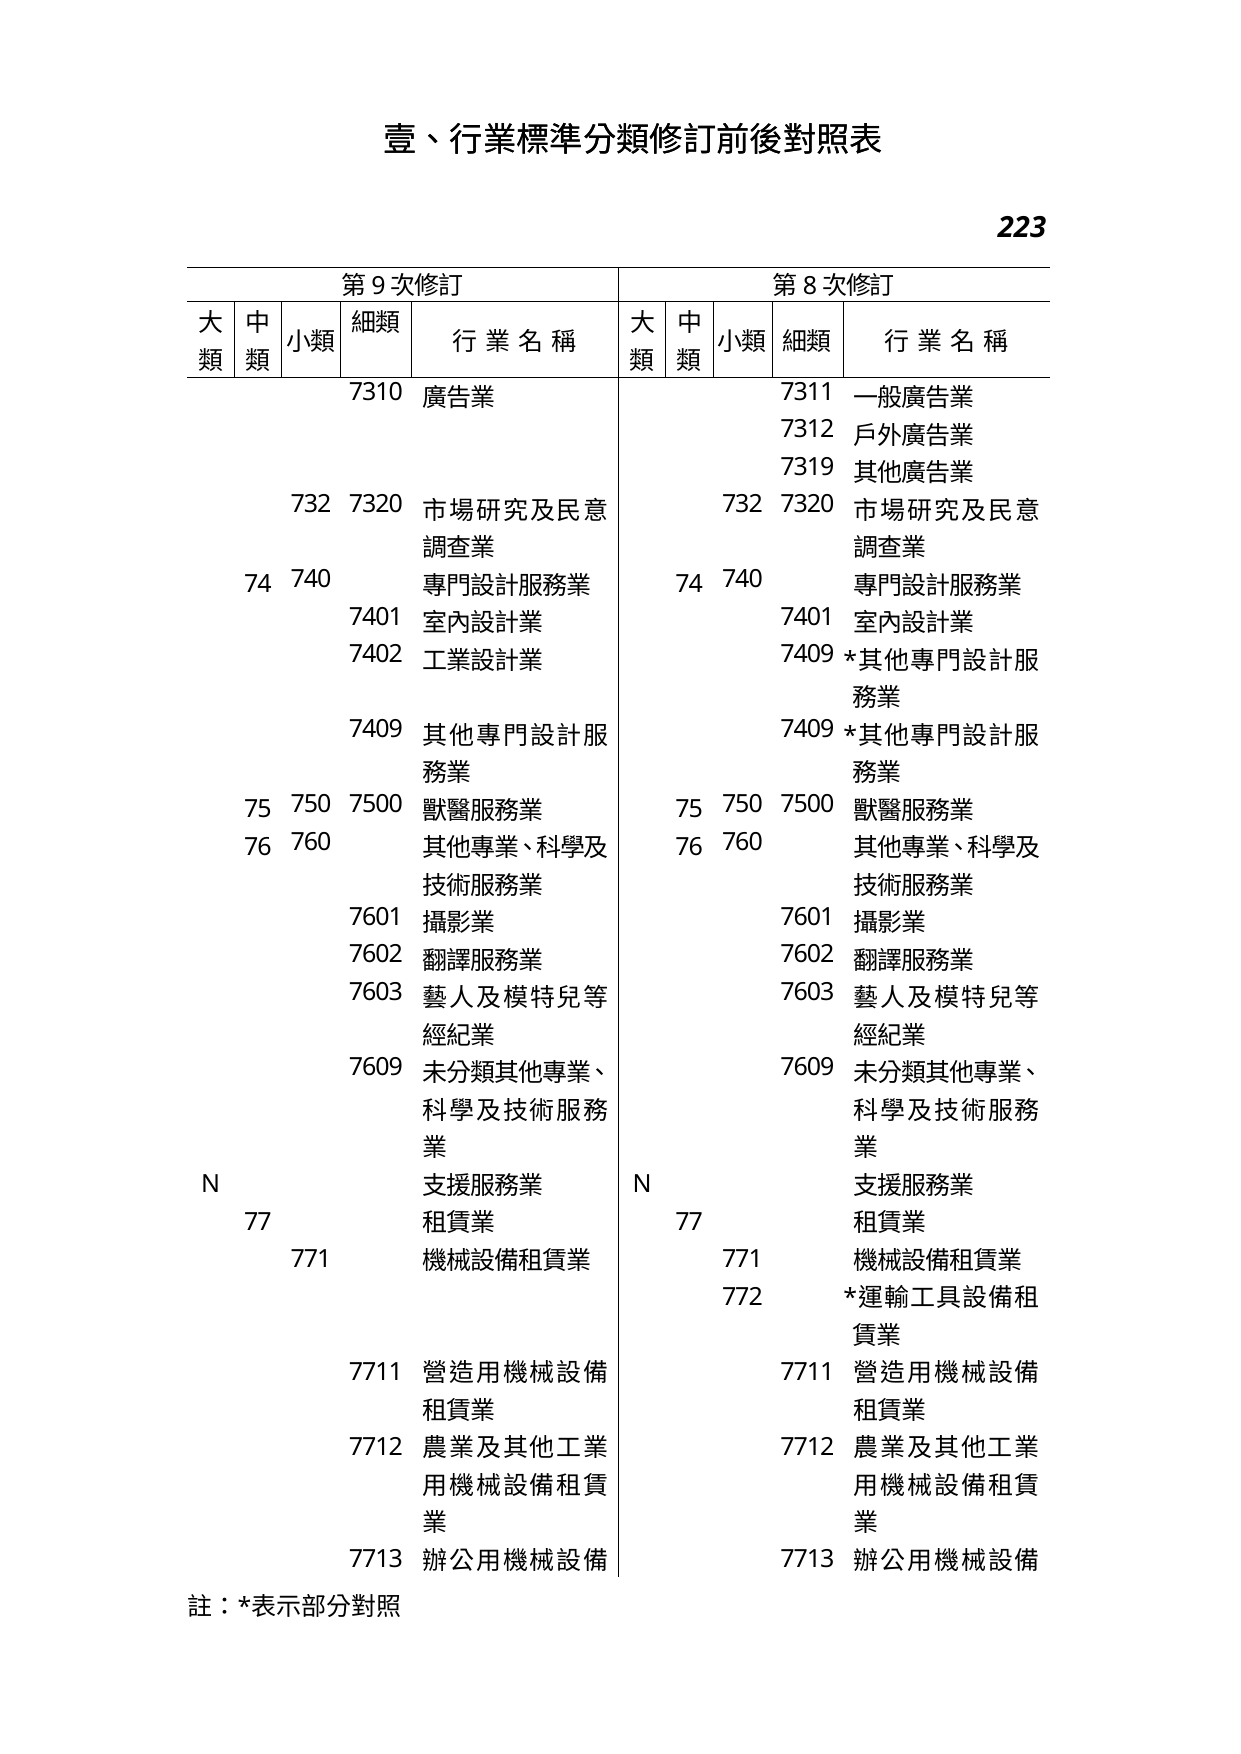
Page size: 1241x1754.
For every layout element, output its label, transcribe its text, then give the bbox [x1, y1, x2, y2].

table_cell 7713 [772, 1540, 843, 1577]
table_cell 攝影業 [843, 902, 1050, 939]
table_cell 7712 [772, 1427, 843, 1539]
table_cell 未分類其他專業、科學及技術服務業 [412, 1052, 618, 1164]
table_cell [187, 415, 234, 452]
table_cell 支援服務業 [843, 1165, 1050, 1202]
table_cell [187, 452, 234, 489]
table_cell [619, 940, 666, 977]
table_cell N [619, 1165, 666, 1202]
table_cell 7609 [772, 1052, 843, 1164]
table_cell [282, 1165, 341, 1202]
table_cell [187, 1052, 234, 1164]
table_cell [666, 640, 713, 714]
table_cell [235, 1427, 282, 1539]
table_cell [619, 1240, 666, 1277]
table_cell 專門設計服務業 [843, 565, 1050, 602]
table_cell [713, 1540, 772, 1577]
table_cell 農業及其他工業用機械設備租賃業 [843, 1427, 1050, 1539]
table_cell 77 [666, 1202, 713, 1239]
table_cell 農業及其他工業用機械設備租賃業 [412, 1427, 618, 1539]
table_cell [235, 640, 282, 714]
table_cell 支援服務業 [412, 1165, 618, 1202]
table_cell 7401 [341, 602, 412, 639]
table_cell [187, 1240, 234, 1277]
table_cell 營造用機械設備租賃業 [412, 1352, 618, 1427]
table_cell [235, 415, 282, 452]
table_cell [713, 640, 772, 714]
table_cell [713, 602, 772, 639]
table_cell [619, 1540, 666, 1577]
table_cell 732 [282, 490, 341, 564]
table_cell [619, 1052, 666, 1164]
table_cell [666, 1352, 713, 1427]
table_cell [341, 1240, 412, 1277]
table_cell [235, 940, 282, 977]
table_cell 大類 [619, 302, 665, 377]
table_cell [235, 1540, 282, 1577]
table_cell 7409 [341, 715, 412, 789]
table_cell *其他專門設計服務業 [843, 640, 1050, 714]
table_cell 室內設計業 [843, 602, 1050, 639]
table_cell 行 業 名 稱 [412, 302, 618, 377]
table_cell 76 [666, 827, 713, 902]
table_cell [235, 1052, 282, 1164]
table_cell [282, 378, 341, 414]
table_cell 細類 [341, 302, 411, 377]
table_cell [235, 977, 282, 1052]
table_cell 7712 [341, 1427, 412, 1539]
table_cell [282, 715, 341, 789]
table_cell 7310 [341, 378, 412, 414]
table_cell 工業設計業 [412, 640, 618, 714]
table_cell [282, 452, 341, 489]
table_cell [619, 415, 666, 452]
table_header 第8次修訂 [619, 268, 1050, 301]
table_cell 750 [282, 790, 341, 827]
table_cell [341, 415, 412, 452]
table_cell [619, 1277, 666, 1352]
table_cell [666, 415, 713, 452]
table_cell [619, 565, 666, 602]
table_cell [235, 490, 282, 564]
table_cell [666, 977, 713, 1052]
table_cell 7500 [772, 790, 843, 827]
table_cell 一般廣告業 [843, 378, 1050, 414]
table_cell 7500 [341, 790, 412, 827]
table_cell 市場研究及民意調查業 [412, 490, 618, 564]
table_cell 辦公用機械設備 [412, 1540, 618, 1577]
table_cell [341, 1277, 412, 1352]
table_cell [619, 1427, 666, 1539]
table_cell [713, 940, 772, 977]
table_cell 機械設備租賃業 [412, 1240, 618, 1277]
table_cell [666, 1277, 713, 1352]
table_cell [187, 715, 234, 789]
table_cell 行 業 名 稱 [844, 302, 1050, 377]
table_cell 750 [713, 790, 772, 827]
table_cell [282, 1052, 341, 1164]
table_cell [341, 1165, 412, 1202]
table_cell 獸醫服務業 [412, 790, 618, 827]
table_cell [772, 565, 843, 602]
table_cell [412, 1277, 618, 1352]
table_cell 獸醫服務業 [843, 790, 1050, 827]
table_cell [187, 1277, 234, 1352]
table_cell [619, 490, 666, 564]
table_cell [235, 602, 282, 639]
table_cell [772, 1202, 843, 1239]
table_cell [666, 1052, 713, 1164]
table_cell 藝人及模特兒等經紀業 [412, 977, 618, 1052]
table_cell [713, 415, 772, 452]
table_cell [619, 977, 666, 1052]
table_cell 7711 [772, 1352, 843, 1427]
table_cell 771 [282, 1240, 341, 1277]
table_cell 中類 [666, 302, 713, 377]
table_cell [187, 1427, 234, 1539]
table_cell 其他專業、科學及技術服務業 [412, 827, 618, 902]
table_cell 732 [713, 490, 772, 564]
table_cell [282, 1202, 341, 1239]
table_cell 大類 [187, 302, 234, 377]
table_cell [619, 1202, 666, 1239]
table_cell 小類 [714, 302, 772, 377]
table_cell [282, 1277, 341, 1352]
table_cell 7312 [772, 415, 843, 452]
table_cell 中類 [235, 302, 281, 377]
table_cell 760 [713, 827, 772, 902]
table_cell [772, 827, 843, 902]
table_cell [619, 640, 666, 714]
table_cell [282, 940, 341, 977]
table_cell [187, 1540, 234, 1577]
table_cell 76 [235, 827, 282, 902]
table_cell 小類 [282, 302, 340, 377]
table_cell [282, 1540, 341, 1577]
table_cell [282, 977, 341, 1052]
table_cell 租賃業 [843, 1202, 1050, 1239]
table_cell 7320 [341, 490, 412, 564]
table_cell 760 [282, 827, 341, 902]
table_cell 市場研究及民意調查業 [843, 490, 1050, 564]
table_cell 740 [282, 565, 341, 602]
table_cell 75 [666, 790, 713, 827]
table_cell [772, 1240, 843, 1277]
table_cell [666, 715, 713, 789]
table_cell [187, 490, 234, 564]
table_cell [619, 790, 666, 827]
table_cell [282, 415, 341, 452]
table_cell [412, 415, 618, 452]
table_cell [235, 1352, 282, 1427]
table_cell 7603 [341, 977, 412, 1052]
table_cell 其他專門設計服務業 [412, 715, 618, 789]
table_cell [666, 602, 713, 639]
table_cell 辦公用機械設備 [843, 1540, 1050, 1577]
table_cell [235, 715, 282, 789]
table_cell [713, 1352, 772, 1427]
table_cell *運輸工具設備租賃業 [843, 1277, 1050, 1352]
table_cell 租賃業 [412, 1202, 618, 1239]
table_cell [341, 452, 412, 489]
table_cell [341, 565, 412, 602]
table_cell [666, 1165, 713, 1202]
table_cell [187, 902, 234, 939]
table_cell 74 [235, 565, 282, 602]
table_cell 7319 [772, 452, 843, 489]
table_cell 7601 [341, 902, 412, 939]
table_cell [235, 1240, 282, 1277]
table_cell 77 [235, 1202, 282, 1239]
table_cell 7409 [772, 715, 843, 789]
table_cell [619, 452, 666, 489]
table_cell 室內設計業 [412, 602, 618, 639]
table_cell [619, 902, 666, 939]
table_cell [187, 940, 234, 977]
table_cell 機械設備租賃業 [843, 1240, 1050, 1277]
table_cell [187, 1202, 234, 1239]
table_cell [666, 490, 713, 564]
table_cell [341, 1202, 412, 1239]
table_cell [666, 1427, 713, 1539]
table_cell 7602 [772, 940, 843, 977]
table_cell 7401 [772, 602, 843, 639]
table_cell [187, 565, 234, 602]
table_cell 740 [713, 565, 772, 602]
table_cell 戶外廣告業 [843, 415, 1050, 452]
table_cell [412, 452, 618, 489]
table_cell 未分類其他專業、科學及技術服務業 [843, 1052, 1050, 1164]
table_cell [187, 378, 234, 414]
table_cell 細類 [773, 302, 843, 377]
table_cell [666, 940, 713, 977]
table_header 第9次修訂 [187, 268, 618, 301]
table_cell 翻譯服務業 [412, 940, 618, 977]
table_cell [619, 602, 666, 639]
table_cell 7402 [341, 640, 412, 714]
table_cell [713, 1427, 772, 1539]
table_cell [187, 1352, 234, 1427]
table_cell [713, 1052, 772, 1164]
table_cell [187, 602, 234, 639]
table_cell [282, 602, 341, 639]
table_cell [619, 827, 666, 902]
table_cell [235, 1277, 282, 1352]
table_cell 其他專業、科學及技術服務業 [843, 827, 1050, 902]
table_cell 廣告業 [412, 378, 618, 414]
table_cell [187, 827, 234, 902]
table_cell 7409 [772, 640, 843, 714]
table_cell [282, 1427, 341, 1539]
table_cell *其他專門設計服務業 [843, 715, 1050, 789]
table_cell [666, 902, 713, 939]
table_cell [666, 1240, 713, 1277]
table_cell [713, 715, 772, 789]
table_cell [282, 640, 341, 714]
table_cell 其他廣告業 [843, 452, 1050, 489]
table_cell N [187, 1165, 234, 1202]
table_cell [619, 378, 666, 414]
table_cell [713, 977, 772, 1052]
table_cell 7711 [341, 1352, 412, 1427]
table_cell [619, 1352, 666, 1427]
table_cell [713, 452, 772, 489]
table_cell 7713 [341, 1540, 412, 1577]
table_cell 7601 [772, 902, 843, 939]
table_cell [235, 378, 282, 414]
table_cell 7311 [772, 378, 843, 414]
table_cell [341, 827, 412, 902]
table_cell 攝影業 [412, 902, 618, 939]
table_cell [713, 1165, 772, 1202]
table_cell [666, 378, 713, 414]
table_cell [187, 640, 234, 714]
table_cell [235, 452, 282, 489]
table_cell [235, 902, 282, 939]
table_cell 7602 [341, 940, 412, 977]
table_cell 7603 [772, 977, 843, 1052]
table_cell [187, 977, 234, 1052]
table_cell [666, 452, 713, 489]
table_cell 翻譯服務業 [843, 940, 1050, 977]
table_cell [235, 1165, 282, 1202]
table_cell 藝人及模特兒等經紀業 [843, 977, 1050, 1052]
table_cell [772, 1277, 843, 1352]
table_cell 771 [713, 1240, 772, 1277]
table_cell [713, 902, 772, 939]
table_cell 7320 [772, 490, 843, 564]
table_cell [666, 1540, 713, 1577]
table_cell 74 [666, 565, 713, 602]
table_cell [187, 790, 234, 827]
table_cell 7609 [341, 1052, 412, 1164]
table_cell 營造用機械設備租賃業 [843, 1352, 1050, 1427]
table_cell [282, 902, 341, 939]
table_cell [772, 1165, 843, 1202]
table_cell [619, 715, 666, 789]
table_cell [713, 1202, 772, 1239]
table_cell [713, 378, 772, 414]
table_cell 75 [235, 790, 282, 827]
table_cell [282, 1352, 341, 1427]
table_cell 772 [713, 1277, 772, 1352]
table_cell 專門設計服務業 [412, 565, 618, 602]
